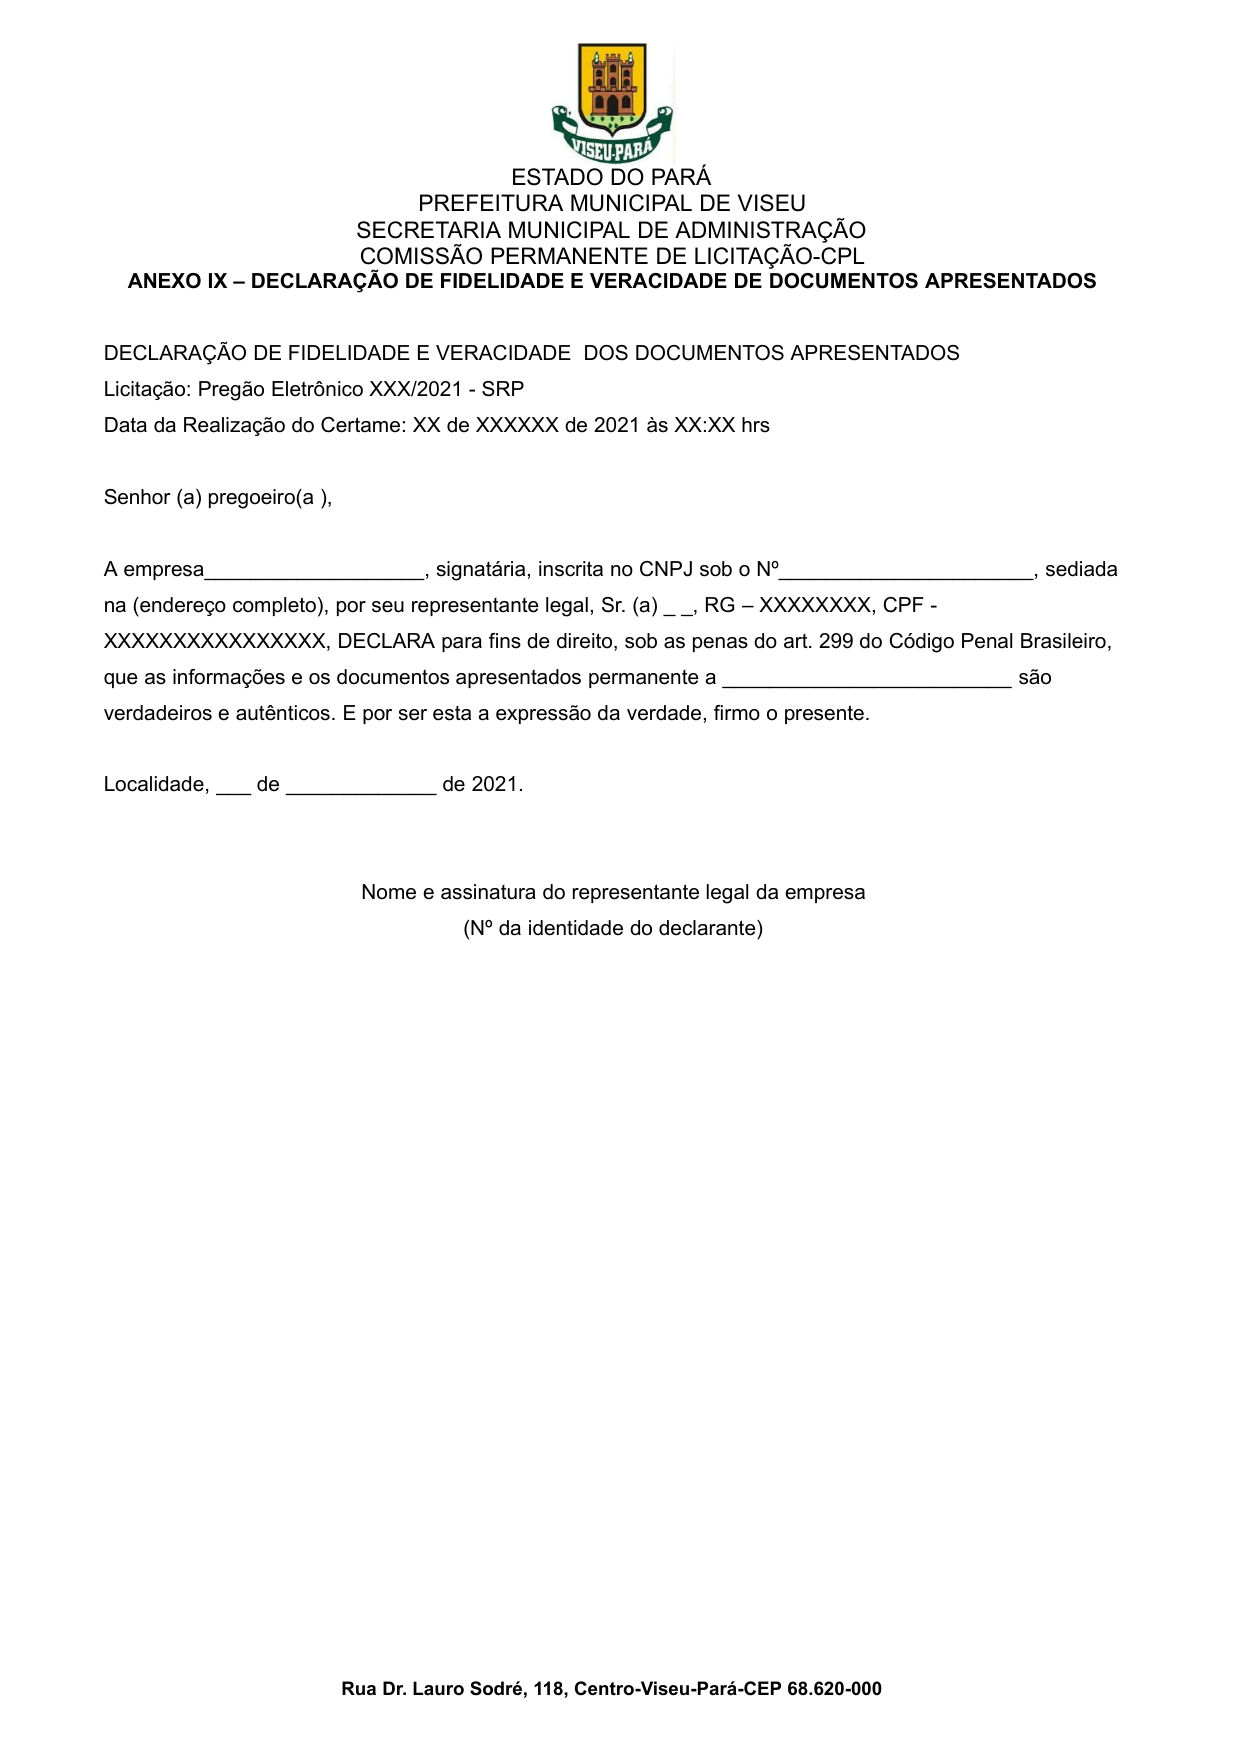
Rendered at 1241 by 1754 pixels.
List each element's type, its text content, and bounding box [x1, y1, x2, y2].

picture [549, 41, 676, 167]
text que as informações e os documentos apresentados permanente a _________________________ são [103, 666, 1142, 689]
text Localidade, ___ de _____________ de 2021. [103, 773, 548, 796]
text ESTADO DO PARÁ [511, 165, 894, 190]
text PREFEITURA MUNICIPAL DE VISEU [418, 191, 894, 217]
text Licitação: Pregão Eletrônico XXX/2021 - SRP [103, 378, 986, 401]
text Nome e assinatura do representante legal da empresa [361, 881, 889, 904]
text na (endereço completo), por seu representante legal, Sr. (a) _ _, RG – XXXXXXXX, CPF - [103, 593, 1142, 617]
text XXXXXXXXXXXXXXXX, DECLARA para fins de direito, sob as penas do art. 299 do Código Penal Brasileiro, [103, 629, 1142, 653]
text DECLARAÇÃO DE FIDELIDADE E VERACIDADE DOS DOCUMENTOS APRESENTADOS [103, 342, 986, 365]
text (Nº da identidade do declarante) [463, 917, 889, 940]
text Senhor (a) pregoeiro(a ), [103, 486, 357, 509]
text A empresa___________________, signatária, inscrita no CNPJ sob o Nº______________________, sediada [103, 558, 1142, 581]
text ANEXO IX – DECLARAÇÃO DE FIDELIDADE E VERACIDADE DE DOCUMENTOS APRESENTADOS [128, 270, 1122, 293]
text SECRETARIA MUNICIPAL DE ADMINISTRAÇÃO [356, 217, 894, 243]
text verdadeiros e autênticos. E por ser esta a expressão da verdade, firmo o presente. [103, 702, 1142, 725]
text Rua Dr. Lauro Sodré, 118, Centro-Viseu-Pará-CEP 68.620-000 [341, 1679, 909, 1699]
text COMISSÃO PERMANENTE DE LICITAÇÃO-CPL [359, 244, 1122, 269]
text Data da Realização do Certame: XX de XXXXXX de 2021 às XX:XX hrs [103, 414, 794, 437]
